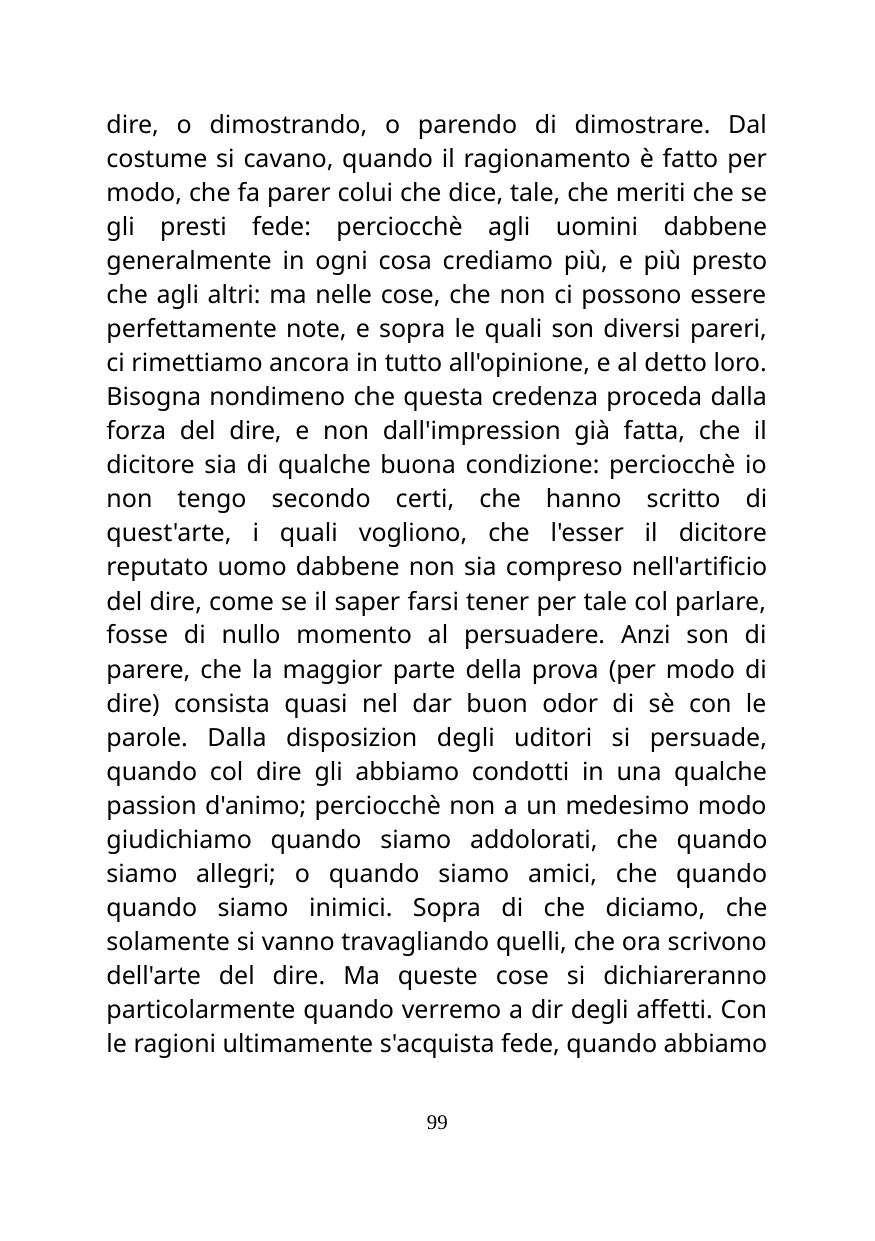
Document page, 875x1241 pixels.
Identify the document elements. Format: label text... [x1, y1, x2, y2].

text dire, o dimostrando, o parendo di dimostrare. Dal costume si cavano, quando il ragionamento è fatto per modo, che fa parer colui che dice, tale, che meriti che se gli presti fede: perciocchè agli uomini dabbene generalmente in ogni cosa crediamo più, e più presto che agli altri: ma nelle cose, che non ci possono essere perfettamente note, e sopra le quali son diversi pareri, ci rimettiamo ancora in tutto all'opinione, e al detto loro. Bisogna nondimeno che questa credenza proceda dalla forza del dire, e non dall'impression già fatta, che il dicitore sia di qualche buona condizione: perciocchè io non tengo secondo certi, che hanno scritto di quest'arte, i quali vogliono, che l'esser il dicitore reputato uomo dabbene non sia compreso nell'artificio del dire, come se il saper farsi tener per tale col parlare, fosse di nullo momento al persuadere. Anzi son di parere, che la maggior parte della prova (per modo di dire) consista quasi nel dar buon odor di sè con le parole. Dalla disposizion degli uditori si persuade, quando col dire gli abbiamo condotti in una qualche passion d'animo; perciocchè non a un medesimo modo giudichiamo quando siamo addolorati, che quando siamo allegri; o quando siamo amici, che quando quando siamo inimici. Sopra di che diciamo, che solamente si vanno travagliando quelli, che ora scrivono dell'arte del dire. Ma queste cose si dichiareranno particolarmente quando verremo a dir degli affetti. Con le ragioni ultimamente s'acquista fede, quando abbiamo [106, 106, 768, 1060]
